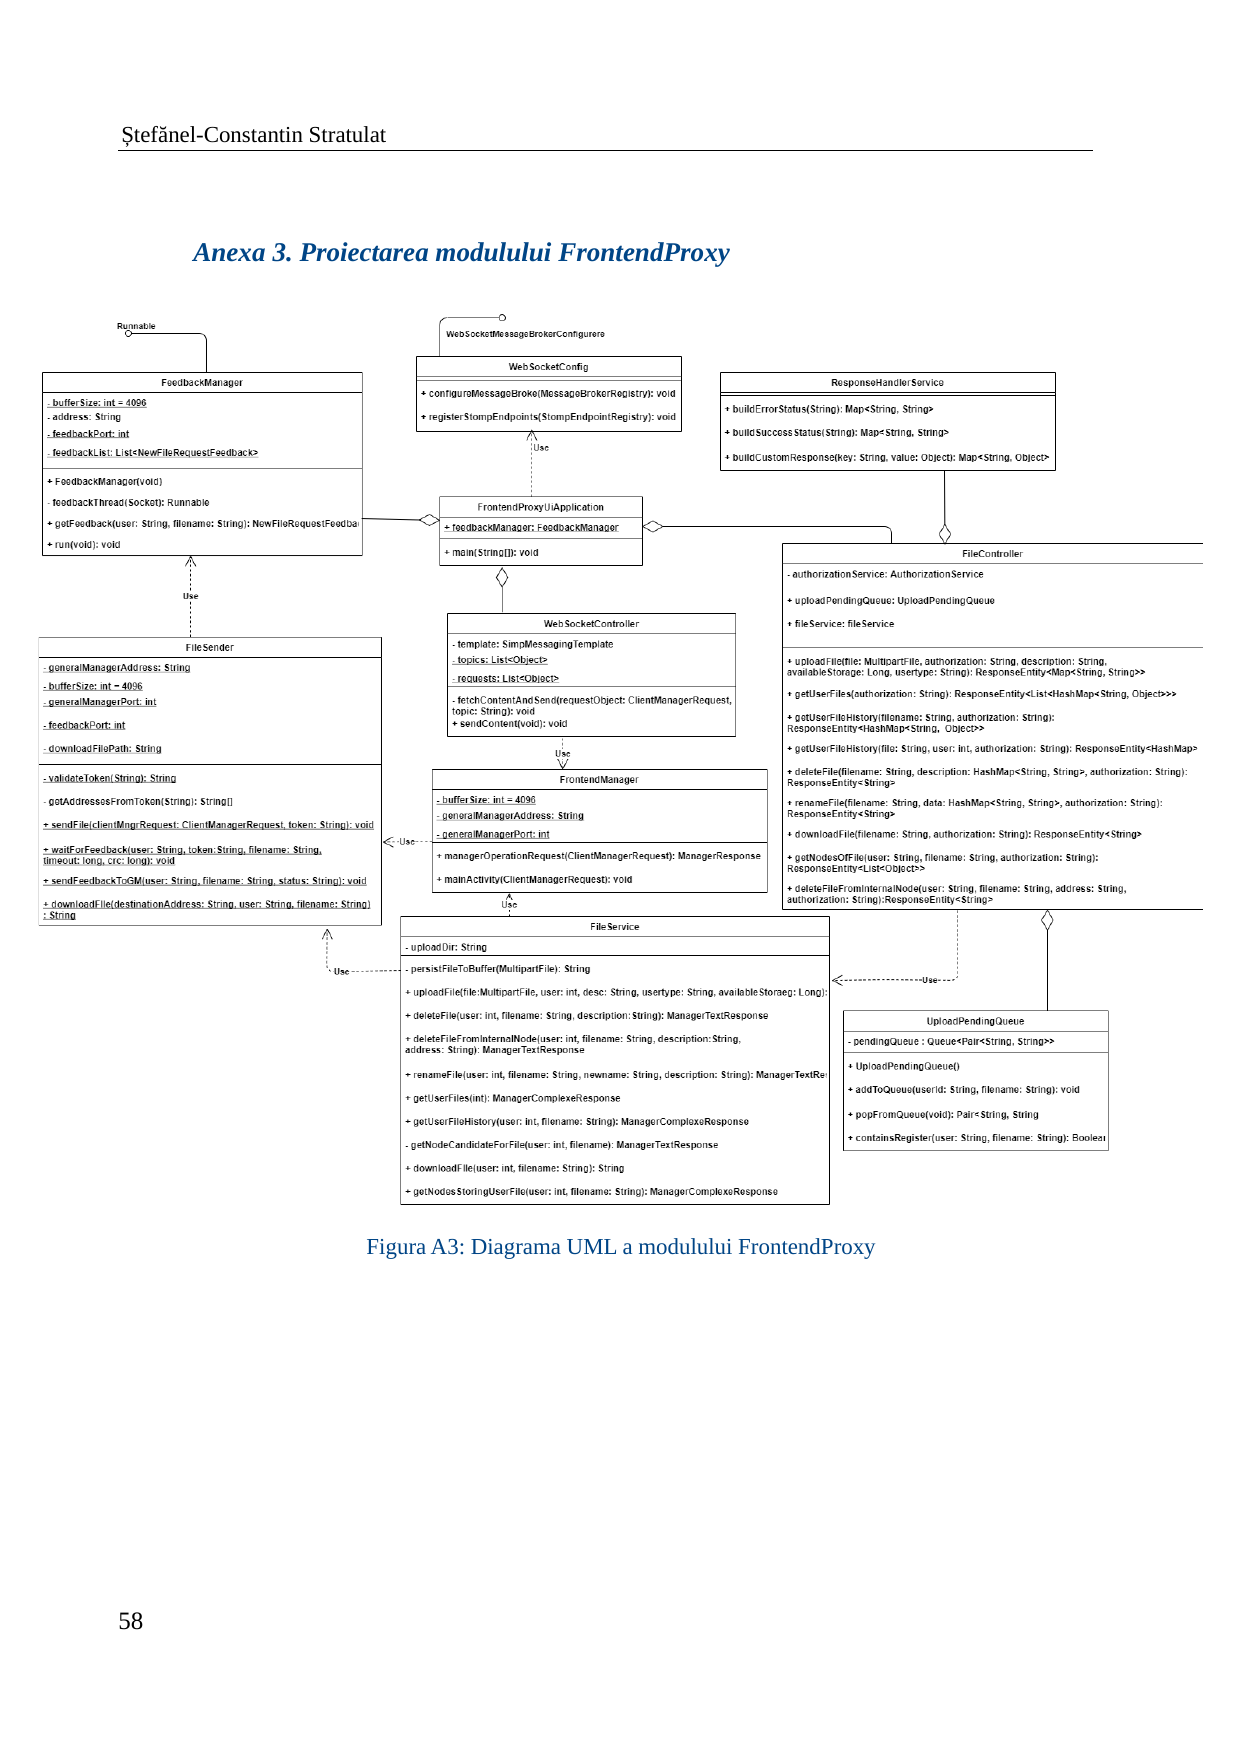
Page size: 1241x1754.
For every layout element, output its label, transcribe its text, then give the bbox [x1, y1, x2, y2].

picture [38, 310, 1203, 1207]
text Figura A3: Diagrama UML a modulului FrontendProxy [39, 1233, 1203, 1259]
subtitle Anexa 3. Proiectarea modulului FrontendProxy [193, 236, 1093, 267]
